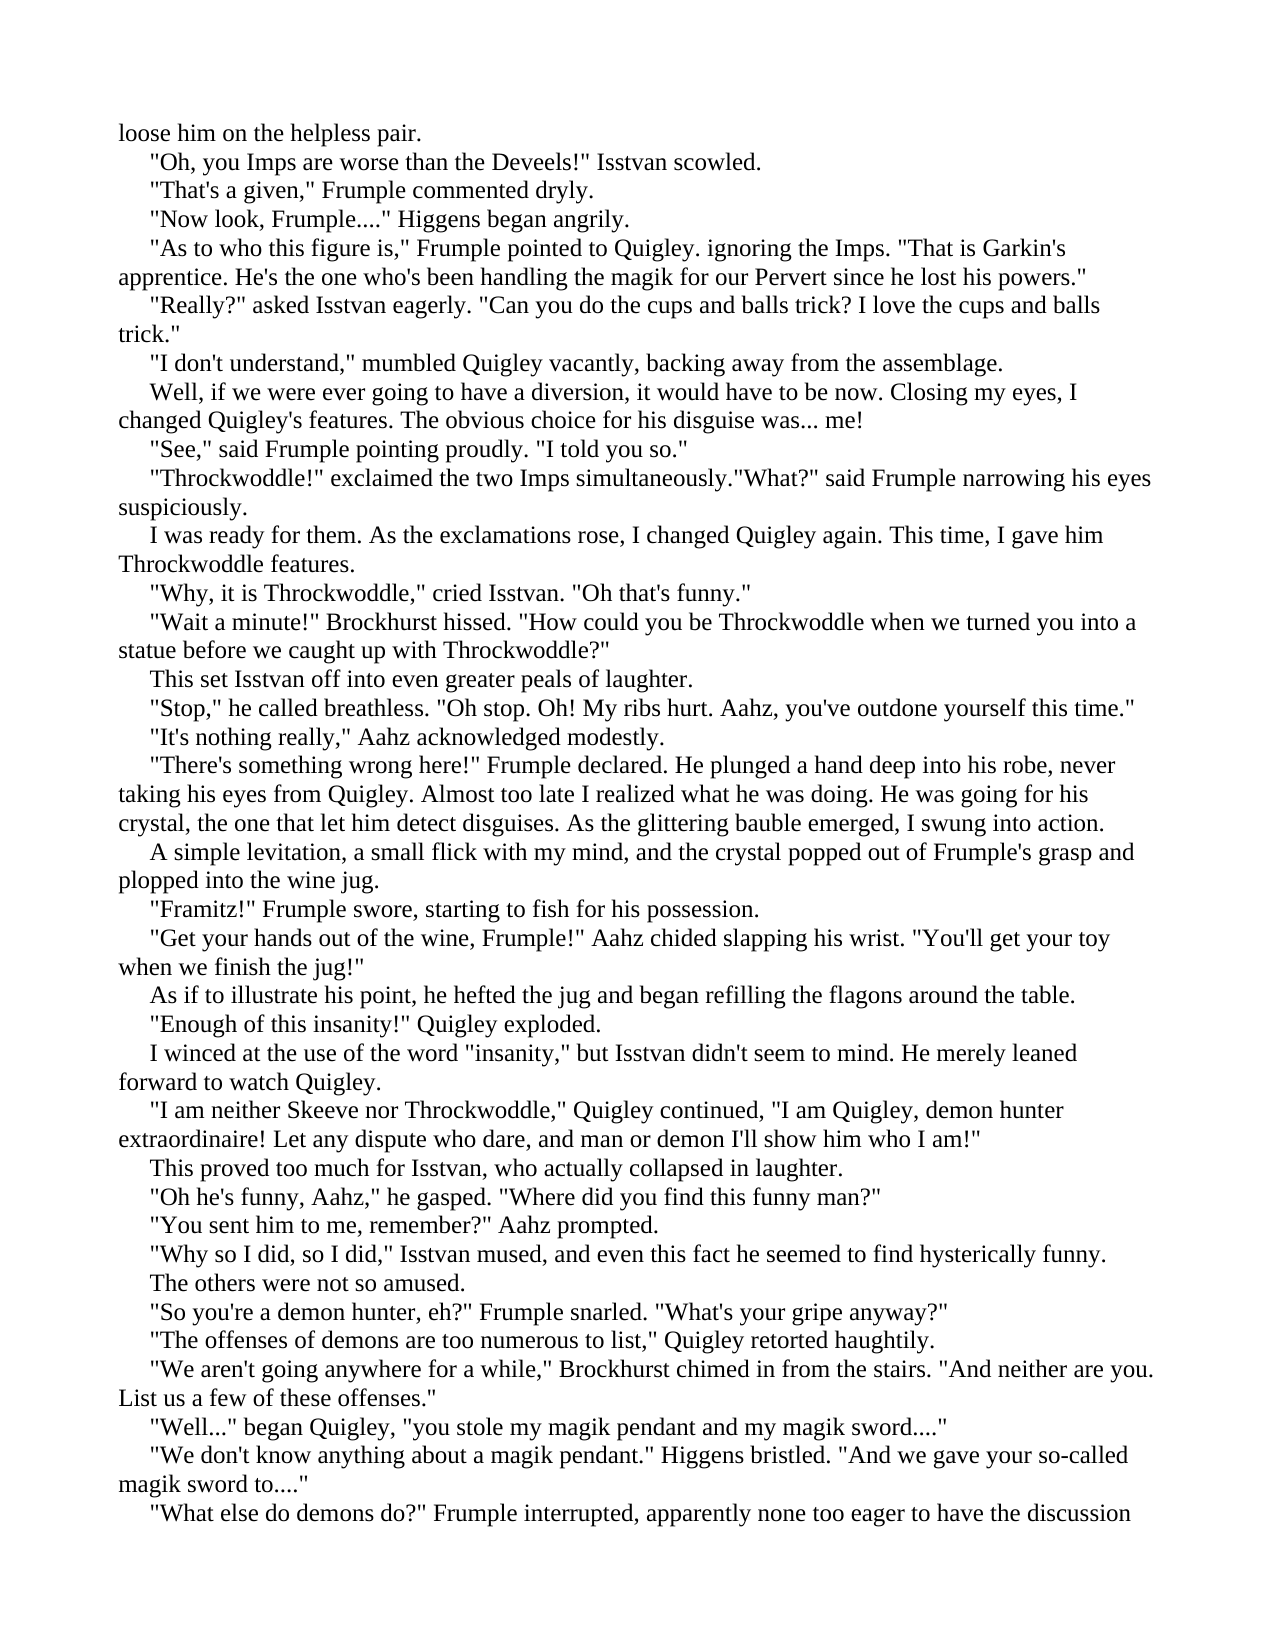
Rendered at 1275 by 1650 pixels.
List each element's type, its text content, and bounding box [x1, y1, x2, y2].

text "I am neither Skeeve nor Throckwoddle," Quigley continued, "I am Quigley, demon hunter extraordinaire! Let any dispute who dare, and man or demon I'll show him who I am!" [118, 1096, 1157, 1153]
text I was ready for them. As the exclamations rose, I changed Quigley again. This time, I gave him Throckwoddle features. [118, 521, 1157, 578]
text The others were not so amused. [118, 1268, 1157, 1297]
text "What else do demons do?" Frumple interrupted, apparently none too eager to have the discussion [118, 1498, 1157, 1527]
text As if to illustrate his point, he hefted the jug and began refilling the flagons around the table. [118, 981, 1157, 1009]
text "Oh he's funny, Aahz," he gasped. "Where did you find this funny man?" [118, 1182, 1157, 1211]
text "Framitz!" Frumple swore, starting to fish for his possession. [118, 894, 1157, 923]
text "Throckwoddle!" exclaimed the two Imps simultaneously."What?" said Frumple narrowing his eyes suspiciously. [118, 463, 1157, 521]
text "Oh, you Imps are worse than the Deveels!" Isstvan scowled. [118, 147, 1157, 176]
text "Enough of this insanity!" Quigley exploded. [118, 1009, 1157, 1038]
text "Wait a minute!" Brockhurst hissed. "How could you be Throckwoddle when we turned you into a statue before we caught up with Throckwoddle?" [118, 607, 1157, 664]
text "Stop," he called breathless. "Oh stop. Oh! My ribs hurt. Aahz, you've outdone yourself this time." [118, 693, 1157, 722]
text "So you're a demon hunter, eh?" Frumple snarled. "What's your gripe anyway?" [118, 1297, 1157, 1326]
text "Why so I did, so I did," Isstvan mused, and even this fact he seemed to find hysterically funny. [118, 1239, 1157, 1268]
text "Get your hands out of the wine, Frumple!" Aahz chided slapping his wrist. "You'll get your toy when we finish the jug!" [118, 923, 1157, 981]
text "Really?" asked Isstvan eagerly. "Can you do the cups and balls trick? I love the cups and balls trick." [118, 291, 1157, 348]
text "There's something wrong here!" Frumple declared. He plunged a hand deep into his robe, never taking his eyes from Quigley. Almost too late I realized what he was doing. He was going for his crystal, the one that let him detect disguises. As the glittering bauble emerged, I swung into action. [118, 751, 1157, 837]
text "That's a given," Frumple commented dryly. [118, 176, 1157, 204]
text A simple levitation, a small flick with my mind, and the crystal popped out of Frumple's grasp and plopped into the wine jug. [118, 837, 1157, 894]
text "Now look, Frumple...." Higgens began angrily. [118, 204, 1157, 233]
text "You sent him to me, remember?" Aahz prompted. [118, 1211, 1157, 1239]
text "It's nothing really," Aahz acknowledged modestly. [118, 722, 1157, 751]
text Well, if we were ever going to have a diversion, it would have to be now. Closing my eyes, I changed Quigley's features. The obvious choice for his disguise was... me! [118, 377, 1157, 434]
text "The offenses of demons are too numerous to list," Quigley retorted haughtily. [118, 1326, 1157, 1354]
text loose him on the helpless pair. [118, 118, 1157, 147]
text "We aren't going anywhere for a while," Brockhurst chimed in from the stairs. "And neither are you. List us a few of these offenses.'' [118, 1354, 1157, 1412]
text I winced at the use of the word "insanity," but Isstvan didn't seem to mind. He merely leaned forward to watch Quigley. [118, 1038, 1157, 1096]
text "Well..." began Quigley, "you stole my magik pendant and my magik sword...." [118, 1412, 1157, 1441]
text "As to who this figure is," Frumple pointed to Quigley. ignoring the Imps. "That is Garkin's apprentice. He's the one who's been handling the magik for our Pervert since he lost his powers." [118, 233, 1157, 291]
text This proved too much for Isstvan, who actually collapsed in laughter. [118, 1153, 1157, 1182]
text "Why, it is Throckwoddle," cried Isstvan. "Oh that's funny." [118, 578, 1157, 607]
text This set Isstvan off into even greater peals of laughter. [118, 664, 1157, 693]
text "See," said Frumple pointing proudly. "I told you so." [118, 434, 1157, 463]
text "We don't know anything about a magik pendant." Higgens bristled. "And we gave your so-called magik sword to...." [118, 1441, 1157, 1498]
text "I don't understand," mumbled Quigley vacantly, backing away from the assemblage. [118, 348, 1157, 377]
